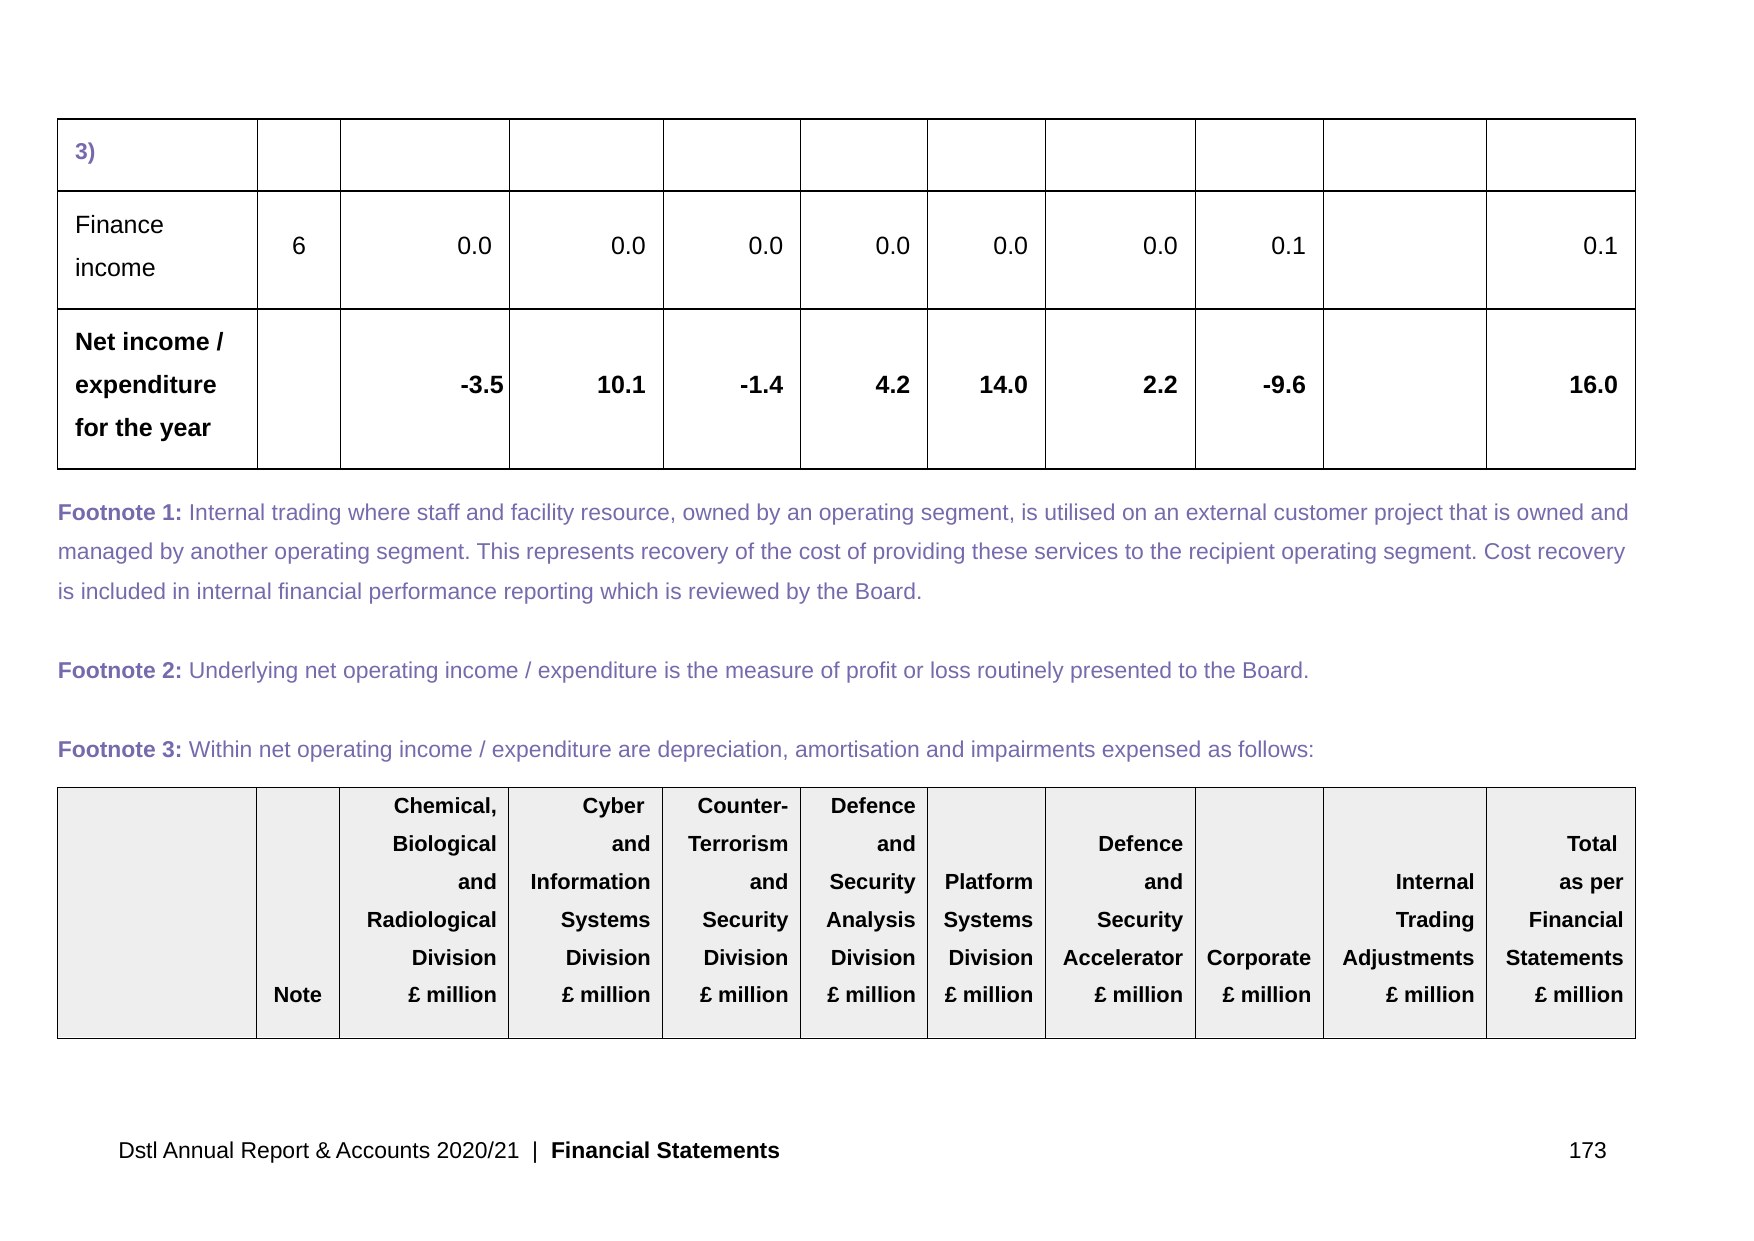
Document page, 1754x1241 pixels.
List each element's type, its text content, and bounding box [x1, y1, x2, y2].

table_cell 2.2 [1046, 310, 1195, 468]
table_cell [1324, 310, 1486, 468]
text Footnote 2: Underlying net operating income / expenditure is the measure of profit or loss routinely presented to the Board. [58, 657, 1636, 683]
table_cell [801, 120, 927, 190]
table_cell 14.0 [928, 310, 1045, 468]
table_cell 0.0 [510, 192, 663, 307]
table_cell 16.0 [1487, 310, 1635, 468]
table_cell [1196, 120, 1323, 190]
table_cell [1487, 120, 1635, 190]
table_header Internal Trading Adjustments £ million [1324, 788, 1486, 1037]
table_cell 0.1 [1196, 192, 1323, 307]
table_cell 0.0 [801, 192, 927, 307]
text Footnote 1: Internal trading where staff and facility resource, owned by an operating segment, is utilised on an external customer project that is owned and managed by another operating segment. This represents recovery of the cost of providing these services to the recipient operating segment. Cost recovery is included in internal financial performance reporting which is reviewed by the Board. [58, 499, 1636, 604]
text Footnote 3: Within net operating income / expenditure are depreciation, amortisation and impairments expensed as follows: [58, 736, 1636, 762]
table_cell -3.5 [341, 310, 509, 468]
table_header Defence and Security Analysis Division £ million [801, 788, 927, 1037]
table_cell 6 [258, 192, 340, 307]
table_cell 4.2 [801, 310, 927, 468]
table_cell 0.0 [1046, 192, 1195, 307]
table_cell Net income / expenditure for the year [58, 310, 257, 468]
table_cell [341, 120, 509, 190]
table_cell 0.1 [1487, 192, 1635, 307]
table_cell [1046, 120, 1195, 190]
table_cell [510, 120, 663, 190]
table_cell 0.0 [664, 192, 800, 307]
table_cell 10.1 [510, 310, 663, 468]
table_header Platform Systems Division £ million [928, 788, 1045, 1037]
table_cell [928, 120, 1045, 190]
table_header Defence and Security Accelerator £ million [1046, 788, 1195, 1037]
table_header Chemical, Biological and Radiological Division £ million [340, 788, 508, 1037]
table_cell -1.4 [664, 310, 800, 468]
table_cell [258, 310, 340, 468]
table_header Total as per Financial Statements £ million [1487, 788, 1635, 1037]
table_cell [664, 120, 800, 190]
table_header [58, 788, 256, 1037]
table_cell -9.6 [1196, 310, 1323, 468]
table_cell 0.0 [928, 192, 1045, 307]
table_cell [1324, 120, 1486, 190]
table_header Corporate £ million [1196, 788, 1323, 1037]
table_cell 3) [58, 120, 257, 190]
table_cell [1324, 192, 1486, 307]
table_cell 0.0 [341, 192, 509, 307]
table_cell [258, 120, 340, 190]
table_header Cyber and Information Systems Division £ million [509, 788, 662, 1037]
table_cell Finance income [58, 192, 257, 307]
table_header Note [257, 788, 339, 1037]
table_header Counter-Terrorism and Security Division £ million [663, 788, 800, 1037]
